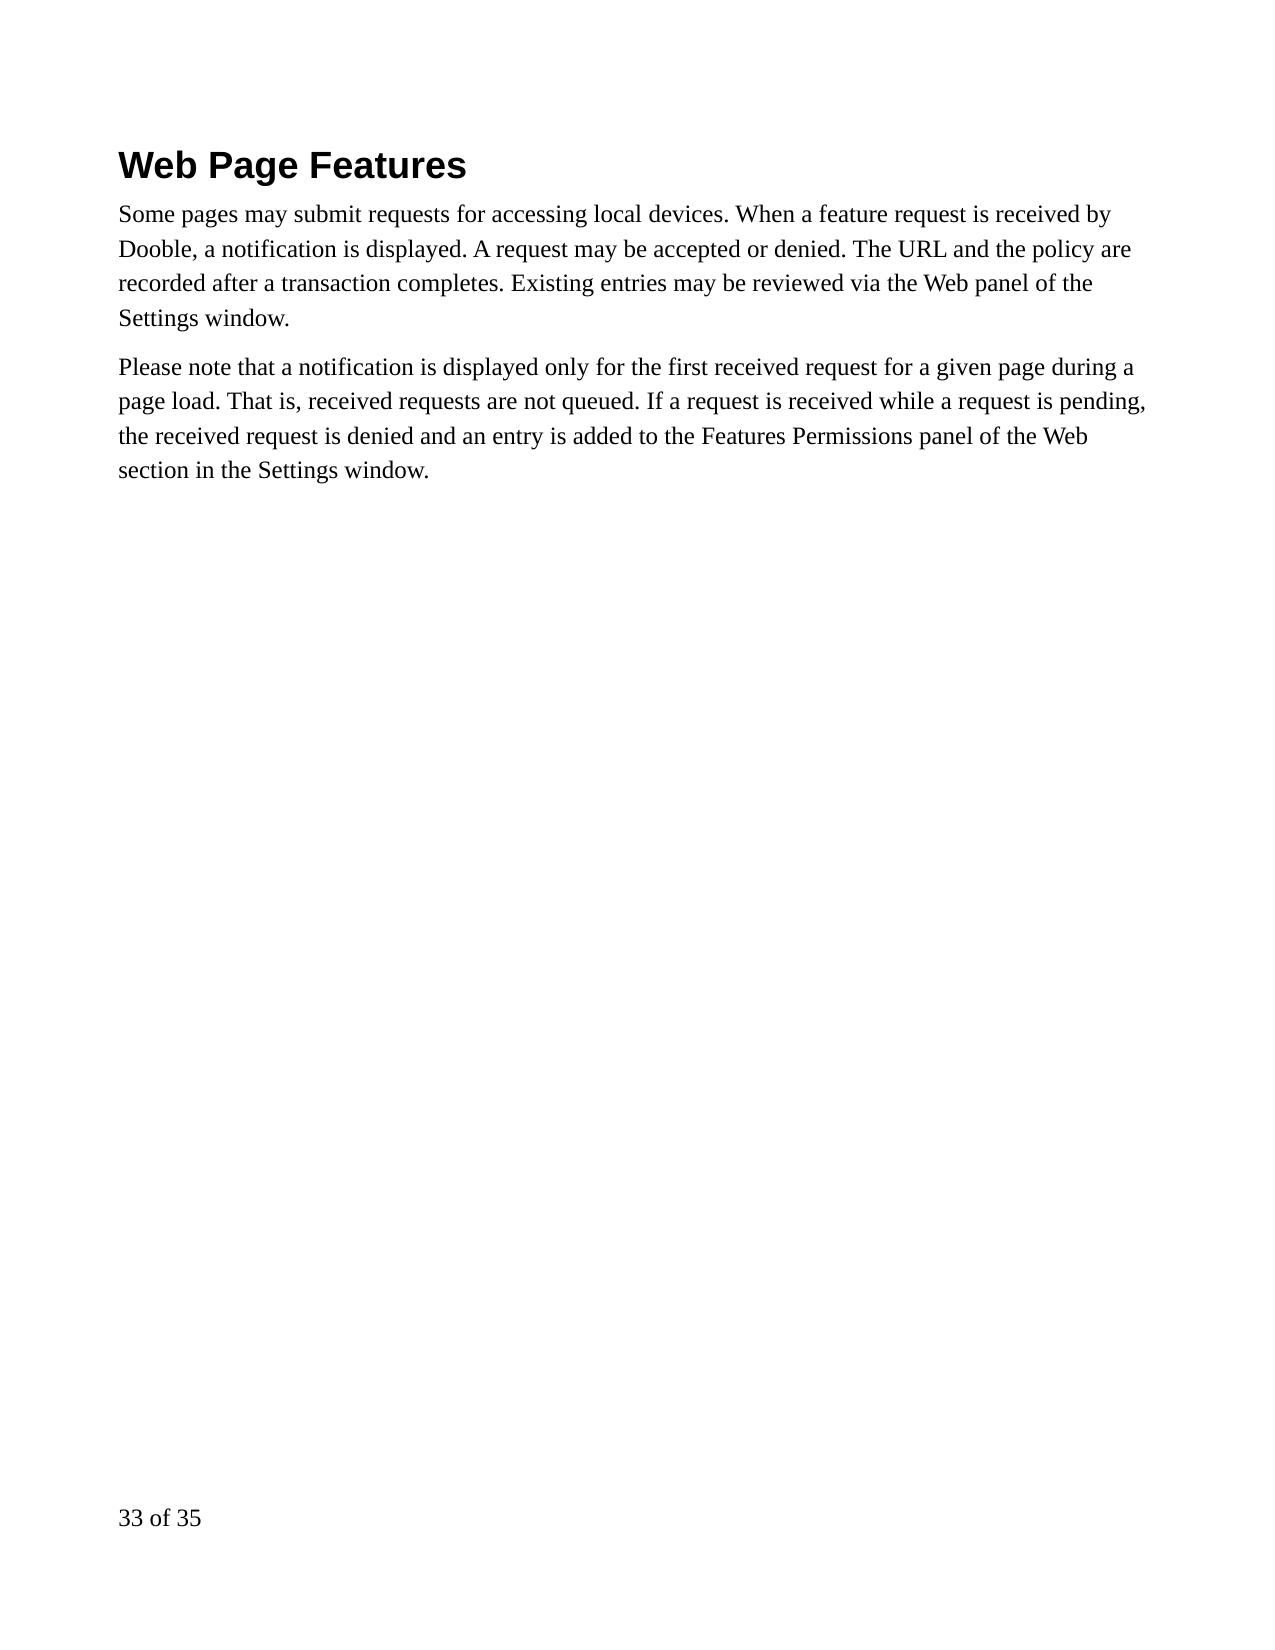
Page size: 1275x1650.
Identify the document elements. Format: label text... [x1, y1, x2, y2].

subtitle Web Page Features [118, 143, 1157, 187]
text Some pages may submit requests for accessing local devices. When a feature request is received by Dooble, a notification is displayed. A request may be accepted or denied. The URL and the policy are recorded after a transaction completes. Existing entries may be reviewed via the Web panel of the Settings window. [118, 199, 1157, 331]
text Please note that a notification is displayed only for the first received request for a given page during a page load. That is, received requests are not queued. If a request is received while a request is pending, the received request is denied and an entry is added to the Features Permissions panel of the Web section in the Settings window. [118, 352, 1157, 484]
